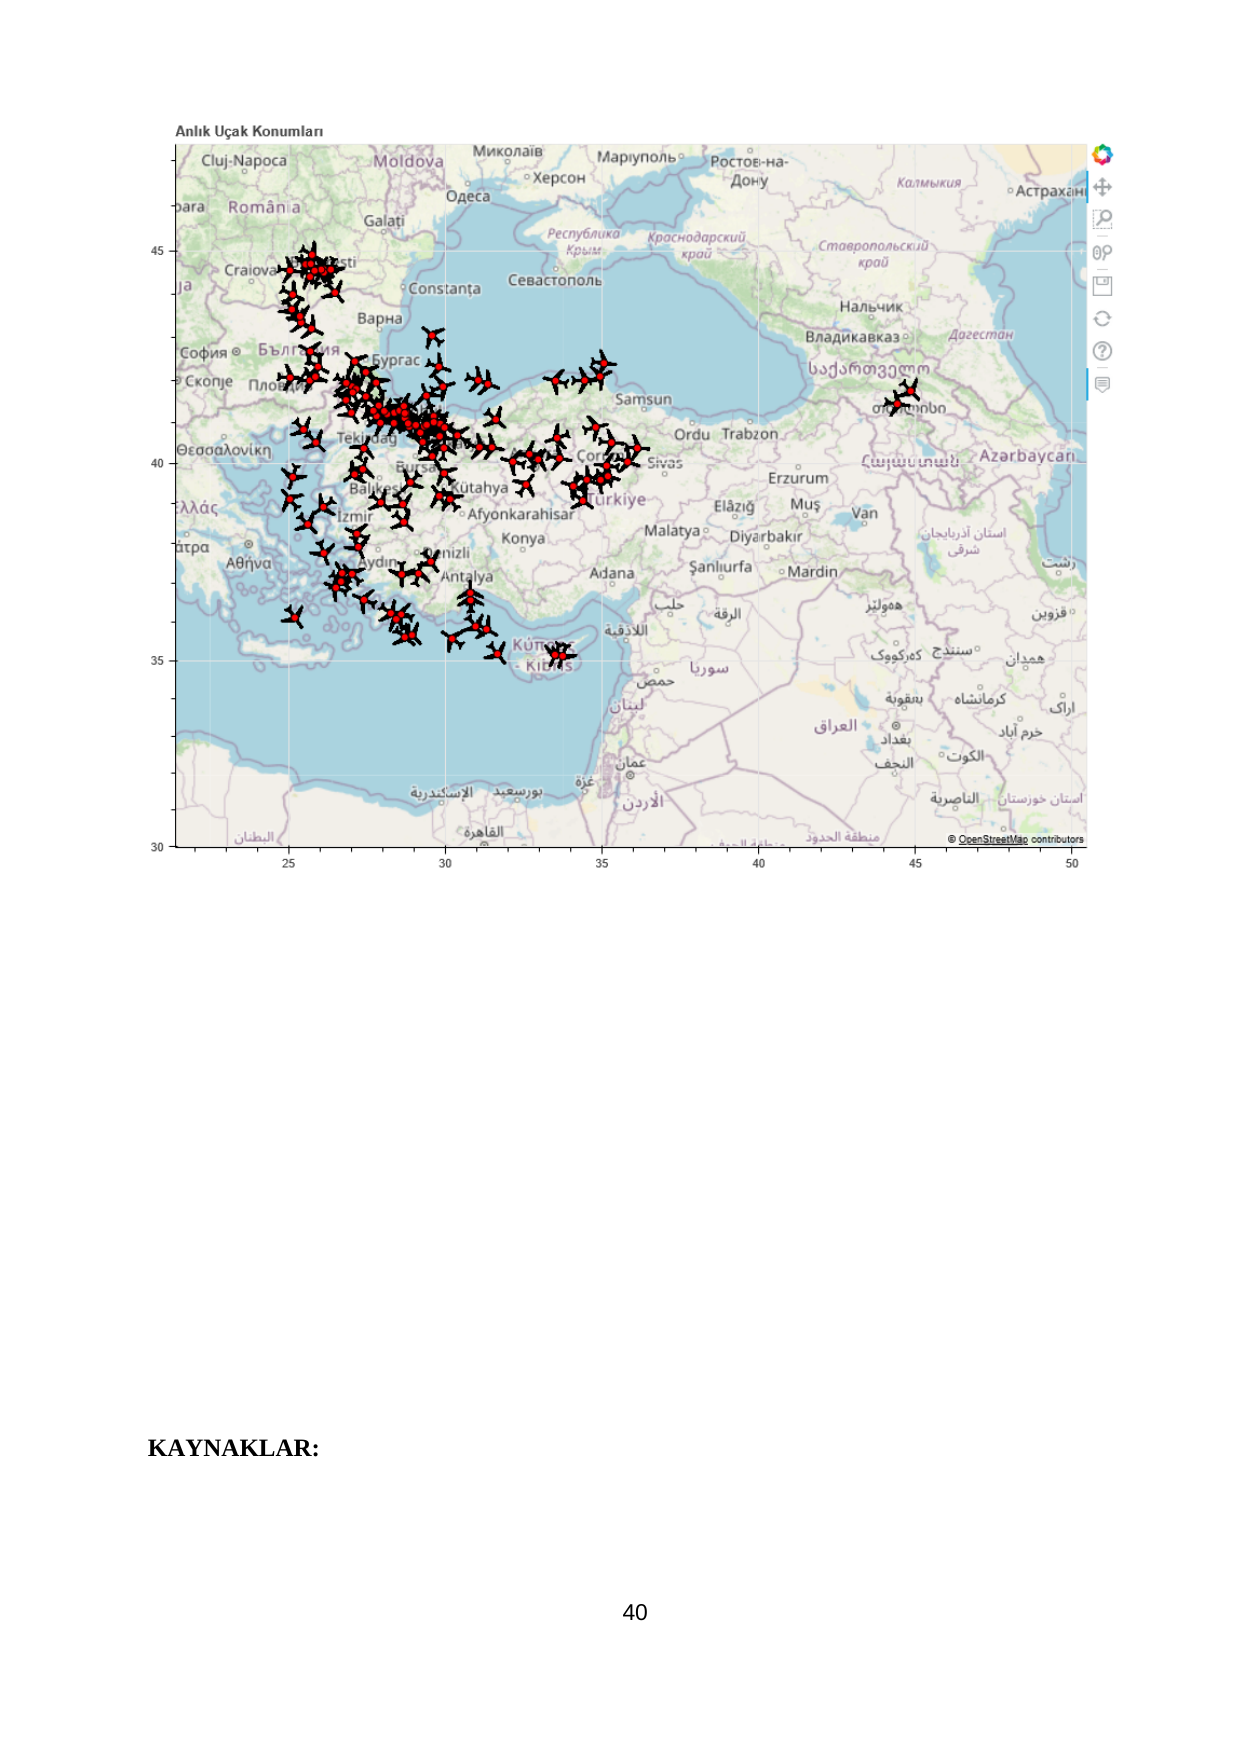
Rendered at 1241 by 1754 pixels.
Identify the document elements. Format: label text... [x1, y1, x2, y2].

text KAYNAKLAR: [148, 1433, 1122, 1462]
picture [147, 118, 1123, 874]
